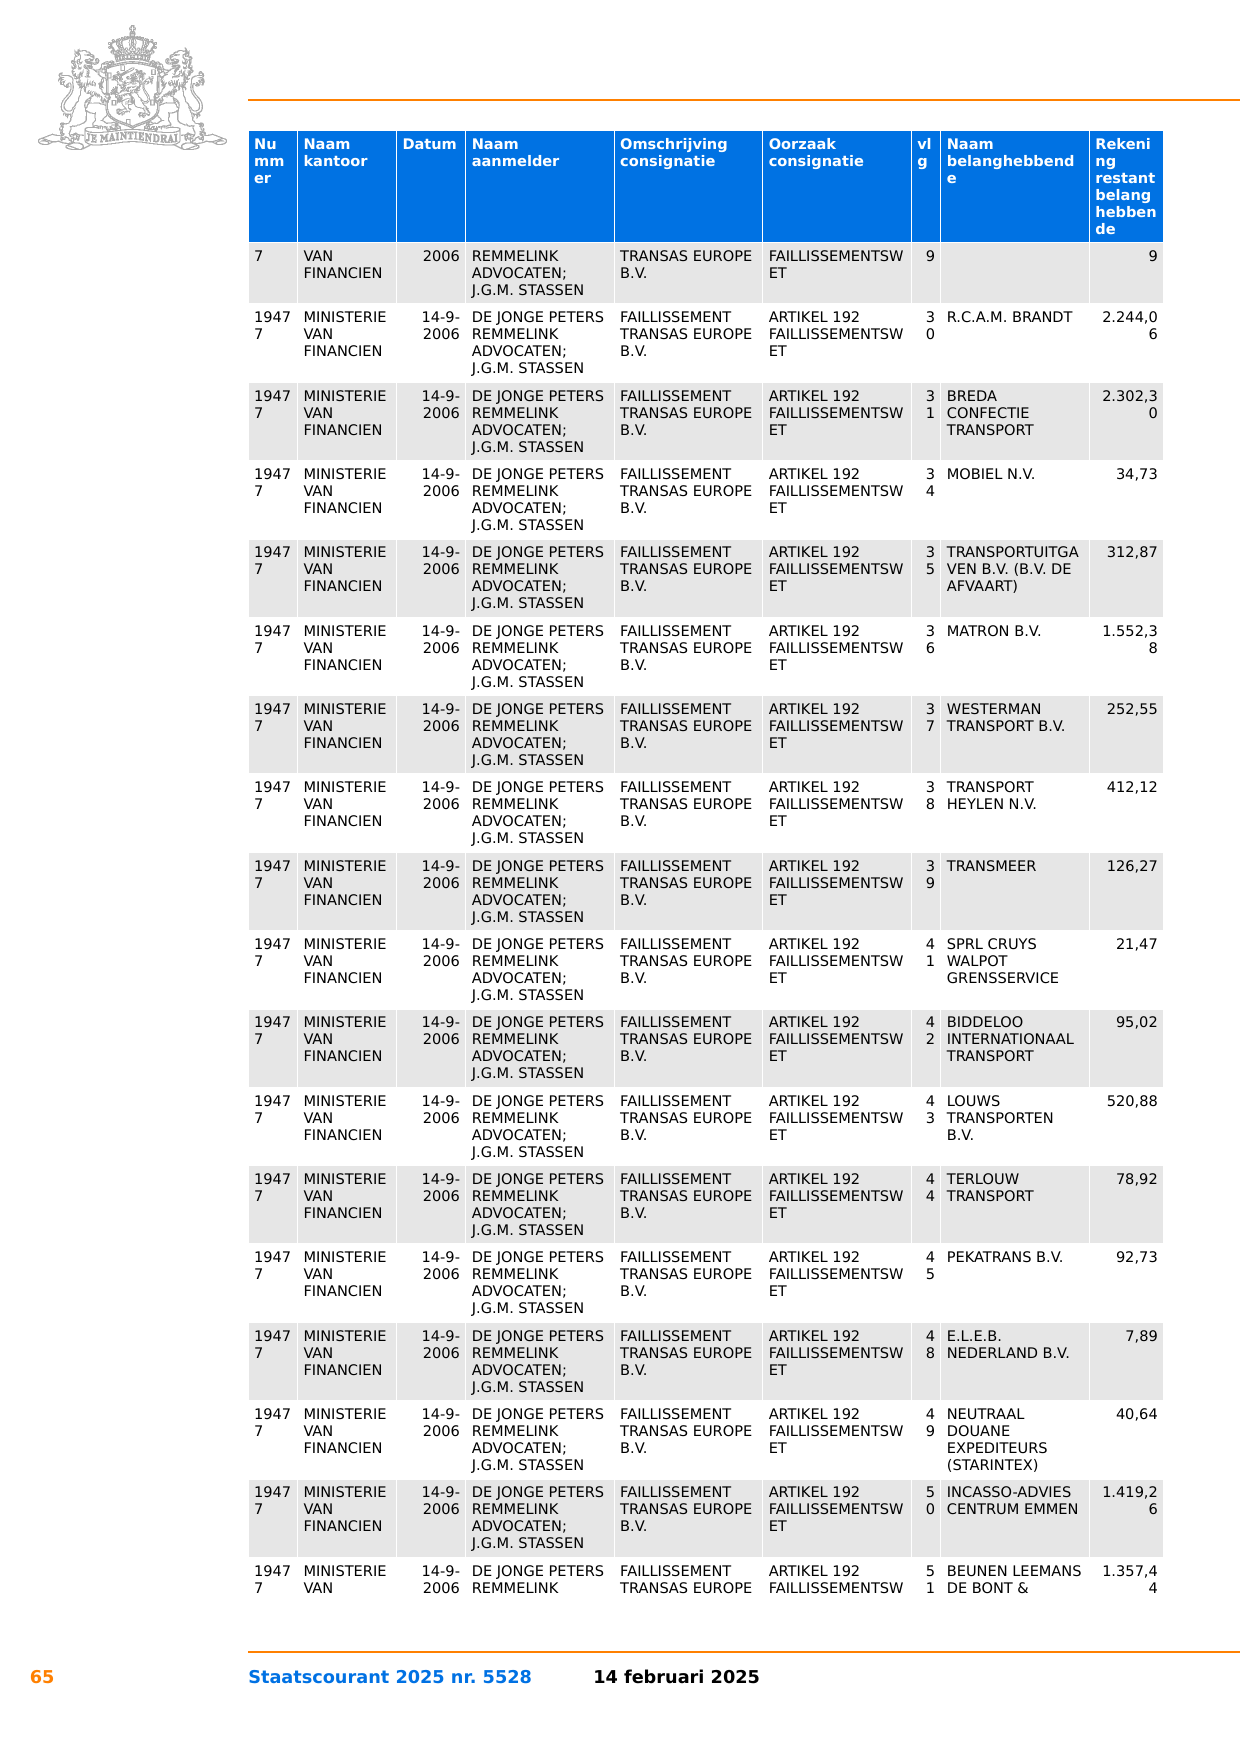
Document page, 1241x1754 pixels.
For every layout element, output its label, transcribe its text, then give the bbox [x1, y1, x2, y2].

table_cell 48 [912, 1323, 940, 1400]
table_cell 14-9-2006 [397, 1010, 465, 1087]
table_cell MINISTERIE VAN FINANCIEN [298, 1323, 396, 1400]
table_cell MINISTERIE VAN [298, 1558, 396, 1601]
table_cell 43 [912, 1088, 940, 1165]
table_cell BREDA CONFECTIE TRANSPORT [941, 383, 1089, 460]
table_cell MINISTERIE VAN FINANCIEN [298, 1010, 396, 1087]
table_cell 126,27 [1090, 853, 1163, 930]
table_cell 19477 [249, 1010, 297, 1087]
table_cell ARTIKEL 192 FAILLISSEMENTSWET [763, 1245, 911, 1322]
table_cell DE JONGE PETERS REMMELINK ADVOCATEN; J.G.M. STASSEN [466, 1401, 614, 1478]
table_cell MINISTERIE VAN FINANCIEN [298, 1401, 396, 1478]
table_cell DE JONGE PETERS REMMELINK ADVOCATEN; J.G.M. STASSEN [466, 305, 614, 382]
table_cell 14-9-2006 [397, 931, 465, 1008]
table_cell 14-9-2006 [397, 1401, 465, 1478]
table_cell INCASSO-ADVIES CENTRUM EMMEN [941, 1480, 1089, 1557]
table_cell FAILLISSEMENT TRANSAS EUROPE B.V. [615, 1088, 762, 1165]
table_cell ARTIKEL 192 FAILLISSEMENTSWET [763, 1480, 911, 1557]
table_cell FAILLISSEMENT TRANSAS EUROPE B.V. [615, 853, 762, 930]
table_cell DE JONGE PETERS REMMELINK ADVOCATEN; J.G.M. STASSEN [466, 1010, 614, 1087]
table_cell FAILLISSEMENT TRANSAS EUROPE B.V. [615, 696, 762, 773]
table_cell 41 [912, 931, 940, 1008]
table_cell 14-9-2006 [397, 540, 465, 617]
table_cell ARTIKEL 192 FAILLISSEMENTSWET [763, 618, 911, 695]
table_cell 14-9-2006 [397, 853, 465, 930]
table_cell DE JONGE PETERS REMMELINK ADVOCATEN; J.G.M. STASSEN [466, 461, 614, 538]
table_cell FAILLISSEMENT TRANSAS EUROPE B.V. [615, 1010, 762, 1087]
table_cell FAILLISSEMENT TRANSAS EUROPE B.V. [615, 1480, 762, 1557]
table_cell MINISTERIE VAN FINANCIEN [298, 461, 396, 538]
table_cell 19477 [249, 853, 297, 930]
table_cell DE JONGE PETERS REMMELINK ADVOCATEN; J.G.M. STASSEN [466, 1323, 614, 1400]
table_cell FAILLISSEMENT TRANSAS EUROPE B.V. [615, 931, 762, 1008]
table_cell PEKATRANS B.V. [941, 1245, 1089, 1322]
table_cell 9 [912, 243, 940, 303]
table_cell DE JONGE PETERS REMMELINK ADVOCATEN; J.G.M. STASSEN [466, 383, 614, 460]
table_cell 312,87 [1090, 540, 1163, 617]
table_cell NEUTRAAL DOUANE EXPEDITEURS (STARINTEX) [941, 1401, 1089, 1478]
table_header Omschrijving consignatie [615, 131, 762, 242]
table_cell LOUWS TRANSPORTEN B.V. [941, 1088, 1089, 1165]
table_cell 2.302,30 [1090, 383, 1163, 460]
table_cell MINISTERIE VAN FINANCIEN [298, 696, 396, 773]
table_cell MINISTERIE VAN FINANCIEN [298, 618, 396, 695]
table_cell 19477 [249, 618, 297, 695]
table_header Rekening restant belanghebbende [1090, 131, 1163, 242]
table_cell ARTIKEL 192 FAILLISSEMENTSWET [763, 1010, 911, 1087]
table_cell 9 [1090, 243, 1163, 303]
table_cell 40,64 [1090, 1401, 1163, 1478]
table_cell ARTIKEL 192 FAILLISSEMENTSWET [763, 1088, 911, 1165]
table_cell 36 [912, 618, 940, 695]
table_cell MOBIEL N.V. [941, 461, 1089, 538]
table_cell FAILLISSEMENT TRANSAS EUROPE [615, 1558, 762, 1601]
table_cell FAILLISSEMENT TRANSAS EUROPE B.V. [615, 1166, 762, 1243]
table_cell 14-9-2006 [397, 1480, 465, 1557]
table_cell MINISTERIE VAN FINANCIEN [298, 305, 396, 382]
table_cell 44 [912, 1166, 940, 1243]
table_header Naam kantoor [298, 131, 396, 242]
table_cell TRANSMEER [941, 853, 1089, 930]
table_cell 19477 [249, 1166, 297, 1243]
table_cell 34 [912, 461, 940, 538]
table_cell 45 [912, 1245, 940, 1322]
table_cell MINISTERIE VAN FINANCIEN [298, 1166, 396, 1243]
table_cell DE JONGE PETERS REMMELINK [466, 1558, 614, 1601]
table_cell 35 [912, 540, 940, 617]
table_header Nummer [249, 131, 297, 242]
table_cell ARTIKEL 192 FAILLISSEMENTSWET [763, 1401, 911, 1478]
table_cell ARTIKEL 192 FAILLISSEMENTSWET [763, 305, 911, 382]
table_cell 14-9-2006 [397, 383, 465, 460]
table_cell TRANSPORT HEYLEN N.V. [941, 775, 1089, 852]
table_cell 19477 [249, 1088, 297, 1165]
table_cell MATRON B.V. [941, 618, 1089, 695]
table_cell 412,12 [1090, 775, 1163, 852]
table_cell E.L.E.B. NEDERLAND B.V. [941, 1323, 1089, 1400]
table_cell FAILLISSEMENT TRANSAS EUROPE B.V. [615, 1245, 762, 1322]
table_cell 2.244,06 [1090, 305, 1163, 382]
table_cell 1.357,44 [1090, 1558, 1163, 1601]
table_cell WESTERMAN TRANSPORT B.V. [941, 696, 1089, 773]
table_cell 14-9-2006 [397, 1166, 465, 1243]
table_header Naam belanghebbende [941, 131, 1089, 242]
table_cell 1.419,26 [1090, 1480, 1163, 1557]
table_cell 42 [912, 1010, 940, 1087]
table_cell ARTIKEL 192 FAILLISSEMENTSWET [763, 540, 911, 617]
table_cell 19477 [249, 931, 297, 1008]
table_cell FAILLISSEMENT TRANSAS EUROPE B.V. [615, 461, 762, 538]
table_cell 95,02 [1090, 1010, 1163, 1087]
table_cell DE JONGE PETERS REMMELINK ADVOCATEN; J.G.M. STASSEN [466, 618, 614, 695]
table_cell 39 [912, 853, 940, 930]
table_cell MINISTERIE VAN FINANCIEN [298, 775, 396, 852]
table_cell 14-9-2006 [397, 618, 465, 695]
table_cell 14-9-2006 [397, 1558, 465, 1601]
table_cell 19477 [249, 305, 297, 382]
table_cell DE JONGE PETERS REMMELINK ADVOCATEN; J.G.M. STASSEN [466, 540, 614, 617]
table_cell R.C.A.M. BRANDT [941, 305, 1089, 382]
table_cell 14-9-2006 [397, 1245, 465, 1322]
table_cell 92,73 [1090, 1245, 1163, 1322]
table_cell 252,55 [1090, 696, 1163, 773]
table_cell VAN FINANCIEN [298, 243, 396, 303]
table_cell 1.552,38 [1090, 618, 1163, 695]
table_cell 19477 [249, 696, 297, 773]
table_cell MINISTERIE VAN FINANCIEN [298, 931, 396, 1008]
table_cell 30 [912, 305, 940, 382]
table_cell BEUNEN LEEMANS DE BONT & [941, 1558, 1089, 1601]
table_cell MINISTERIE VAN FINANCIEN [298, 853, 396, 930]
table_header vlg [912, 131, 940, 242]
table_cell DE JONGE PETERS REMMELINK ADVOCATEN; J.G.M. STASSEN [466, 1088, 614, 1165]
table_cell FAILLISSEMENT TRANSAS EUROPE B.V. [615, 618, 762, 695]
table_header Oorzaak consignatie [763, 131, 911, 242]
table_cell DE JONGE PETERS REMMELINK ADVOCATEN; J.G.M. STASSEN [466, 1166, 614, 1243]
table_cell 14-9-2006 [397, 1323, 465, 1400]
table_cell 19477 [249, 1558, 297, 1601]
table_cell 19477 [249, 1245, 297, 1322]
table_cell DE JONGE PETERS REMMELINK ADVOCATEN; J.G.M. STASSEN [466, 775, 614, 852]
table_cell 19477 [249, 1480, 297, 1557]
table_cell MINISTERIE VAN FINANCIEN [298, 1245, 396, 1322]
table_cell FAILLISSEMENT TRANSAS EUROPE B.V. [615, 1401, 762, 1478]
table_cell ARTIKEL 192 FAILLISSEMENTSWET [763, 853, 911, 930]
table_cell 14-9-2006 [397, 775, 465, 852]
table_cell 19477 [249, 775, 297, 852]
table_cell FAILLISSEMENT TRANSAS EUROPE B.V. [615, 540, 762, 617]
table_cell TRANSPORTUITGAVEN B.V. (B.V. DE AFVAART) [941, 540, 1089, 617]
table_header Naam aanmelder [466, 131, 614, 242]
table_cell ARTIKEL 192 FAILLISSEMENTSWET [763, 461, 911, 538]
table_cell MINISTERIE VAN FINANCIEN [298, 383, 396, 460]
table_cell ARTIKEL 192 FAILLISSEMENTSWET [763, 931, 911, 1008]
table_cell FAILLISSEMENTSWET [763, 243, 911, 303]
table_cell ARTIKEL 192 FAILLISSEMENTSWET [763, 383, 911, 460]
table_cell 14-9-2006 [397, 696, 465, 773]
table_cell 19477 [249, 1401, 297, 1478]
table_cell ARTIKEL 192 FAILLISSEMENTSW [763, 1558, 911, 1601]
table_cell 21,47 [1090, 931, 1163, 1008]
table_cell 19477 [249, 540, 297, 617]
table_cell DE JONGE PETERS REMMELINK ADVOCATEN; J.G.M. STASSEN [466, 696, 614, 773]
table_cell ARTIKEL 192 FAILLISSEMENTSWET [763, 1166, 911, 1243]
table_cell 38 [912, 775, 940, 852]
table_cell TRANSAS EUROPE B.V. [615, 243, 762, 303]
table_cell ARTIKEL 192 FAILLISSEMENTSWET [763, 696, 911, 773]
table_cell SPRL CRUYS WALPOT GRENSSERVICE [941, 931, 1089, 1008]
table_cell 14-9-2006 [397, 461, 465, 538]
table_cell 19477 [249, 1323, 297, 1400]
table_cell MINISTERIE VAN FINANCIEN [298, 1480, 396, 1557]
table_cell ARTIKEL 192 FAILLISSEMENTSWET [763, 1323, 911, 1400]
table_cell 31 [912, 383, 940, 460]
table_cell 50 [912, 1480, 940, 1557]
table_cell FAILLISSEMENT TRANSAS EUROPE B.V. [615, 1323, 762, 1400]
table_cell 7,89 [1090, 1323, 1163, 1400]
table_cell DE JONGE PETERS REMMELINK ADVOCATEN; J.G.M. STASSEN [466, 853, 614, 930]
table_cell 2006 [397, 243, 465, 303]
table_cell 14-9-2006 [397, 1088, 465, 1165]
table_cell TERLOUW TRANSPORT [941, 1166, 1089, 1243]
table_cell MINISTERIE VAN FINANCIEN [298, 1088, 396, 1165]
table_cell 51 [912, 1558, 940, 1601]
table_cell 37 [912, 696, 940, 773]
picture [38, 25, 227, 150]
table_cell FAILLISSEMENT TRANSAS EUROPE B.V. [615, 305, 762, 382]
table_cell 78,92 [1090, 1166, 1163, 1243]
table_cell MINISTERIE VAN FINANCIEN [298, 540, 396, 617]
table_header Datum [397, 131, 465, 242]
table_cell REMMELINK ADVOCATEN; J.G.M. STASSEN [466, 243, 614, 303]
table_cell FAILLISSEMENT TRANSAS EUROPE B.V. [615, 775, 762, 852]
table_cell DE JONGE PETERS REMMELINK ADVOCATEN; J.G.M. STASSEN [466, 931, 614, 1008]
table_cell DE JONGE PETERS REMMELINK ADVOCATEN; J.G.M. STASSEN [466, 1480, 614, 1557]
table_cell 7 [249, 243, 297, 303]
table_cell ARTIKEL 192 FAILLISSEMENTSWET [763, 775, 911, 852]
table_cell 19477 [249, 383, 297, 460]
table_cell 14-9-2006 [397, 305, 465, 382]
table_cell 19477 [249, 461, 297, 538]
table_cell [941, 243, 1089, 303]
table_cell 49 [912, 1401, 940, 1478]
table_cell FAILLISSEMENT TRANSAS EUROPE B.V. [615, 383, 762, 460]
table_cell 520,88 [1090, 1088, 1163, 1165]
table_cell DE JONGE PETERS REMMELINK ADVOCATEN; J.G.M. STASSEN [466, 1245, 614, 1322]
table_cell BIDDELOO INTERNATIONAAL TRANSPORT [941, 1010, 1089, 1087]
table_cell 34,73 [1090, 461, 1163, 538]
